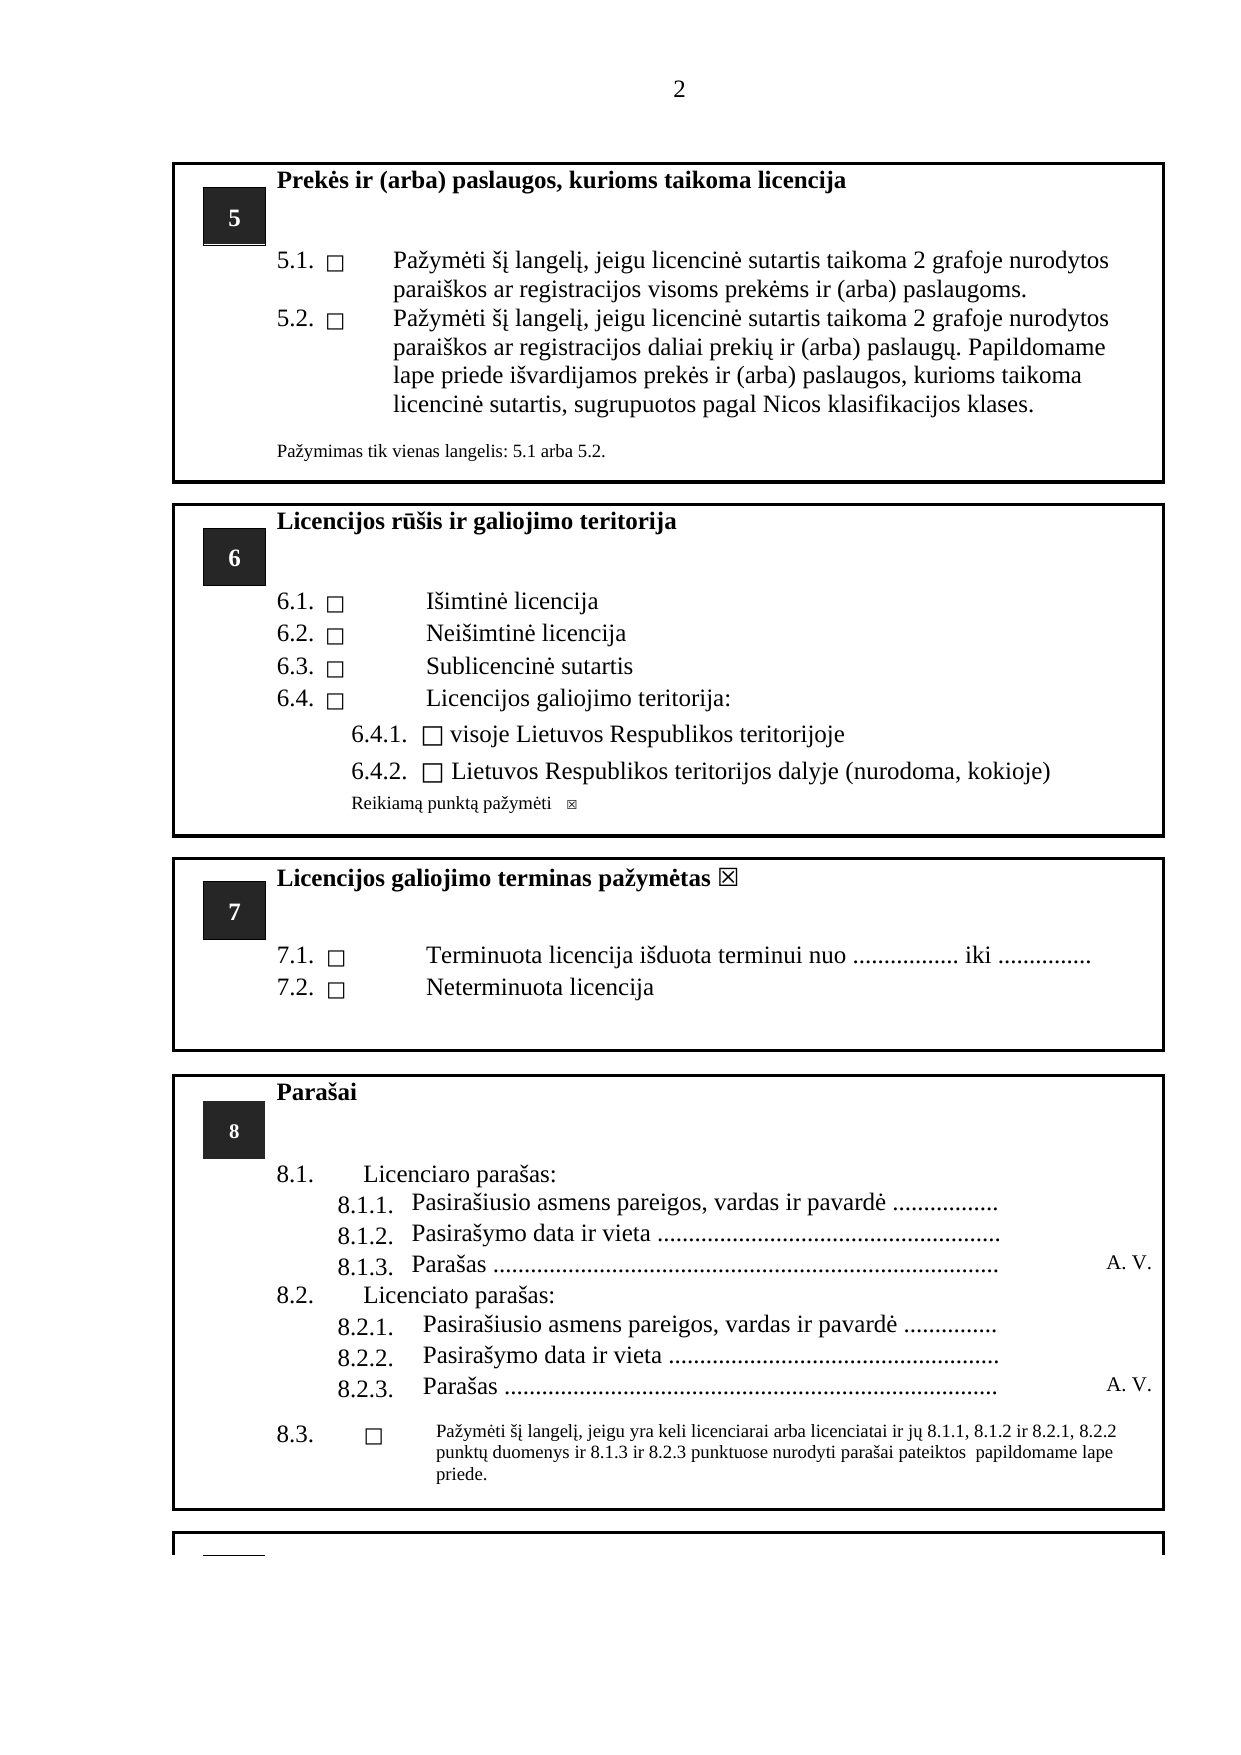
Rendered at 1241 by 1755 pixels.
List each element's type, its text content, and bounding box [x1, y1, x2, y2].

table_cell [203, 246, 265, 303]
table_cell [175, 1340, 203, 1371]
table_cell [203, 1484, 265, 1508]
table_cell 7.1. ⬜ [265, 939, 414, 972]
table_cell [175, 1101, 203, 1159]
table_cell [265, 1030, 480, 1049]
table_header [175, 1077, 203, 1101]
table_cell [175, 619, 203, 651]
table_cell [203, 973, 265, 1030]
table_cell Pažymėti šį langelį, jeigu yra keli licenciarai arba licenciatai ir jų 8.1.1, 8.1.2 ir 8.2.1, 8.2.2 punktų duomenys ir 8.1.3 ir 8.2.3 punktuose nurodyti parašai pateiktos papildomame lape priede. [425, 1420, 1162, 1484]
table_cell [694, 461, 909, 480]
table_cell 6.2. ⬜ [265, 619, 414, 651]
table_cell [203, 1340, 337, 1371]
table_cell [175, 1159, 203, 1187]
table_cell A. V. [1017, 1250, 1162, 1281]
table_cell [694, 1030, 909, 1049]
table_cell Pasirašymo data ir vieta ....................................................... [411, 1219, 1046, 1249]
table_cell [175, 1219, 203, 1249]
table_cell 7 [204, 882, 265, 939]
table_cell [175, 651, 203, 683]
table_cell [1065, 715, 1162, 815]
table_cell 8.2. [265, 1281, 352, 1309]
table_cell [175, 815, 203, 834]
table_cell [909, 1030, 1162, 1049]
table_header [175, 165, 203, 187]
table_cell [175, 973, 203, 1030]
table_cell [265, 815, 480, 834]
table_cell [909, 461, 1162, 480]
table_cell [203, 1219, 337, 1249]
table_cell 8.1. [265, 1159, 352, 1187]
table_cell Parašas ............................................................................... [411, 1371, 1017, 1419]
table_cell [1005, 1159, 1162, 1187]
table_cell 8.1.2. [338, 1219, 411, 1249]
table_cell [1046, 1219, 1162, 1249]
table_cell 6.4.1. ⬜ visoje Lietuvos Respublikos teritorijoje 6.4.2. ⬜ Lietuvos Respublikos teritorijos dalyje (nurodoma, kokioje) Reikiamą punktą pažymėti ☒ [265, 715, 1064, 815]
table_header [203, 1077, 265, 1101]
table_cell [265, 461, 480, 480]
table_cell [1099, 1340, 1162, 1371]
table_cell [909, 815, 1162, 834]
table_cell 6 [204, 529, 265, 585]
table_cell [694, 815, 909, 834]
table_cell [203, 586, 265, 618]
table_cell 5.1. ⬜ [265, 245, 382, 303]
table_cell [175, 418, 203, 461]
table_header [175, 506, 203, 527]
table_cell [203, 1281, 265, 1309]
table_cell Licencijos galiojimo teritorija: [415, 683, 1162, 715]
table_cell 8.1.1. [338, 1188, 411, 1218]
table_cell [175, 1484, 203, 1508]
table_cell Terminuota licencija išduota terminui nuo ................. iki ............... [415, 939, 1162, 972]
table_cell 6.4. ⬜ [265, 683, 414, 715]
table_cell Pasirašiusio asmens pareigos, vardas ir pavardė ............... [411, 1309, 1099, 1340]
table_cell [175, 1250, 203, 1281]
table_cell Neišimtinė licencija [415, 619, 1162, 651]
table_cell Sublicencinė sutartis [415, 651, 1162, 683]
table_cell [175, 939, 203, 972]
table_cell [480, 815, 694, 834]
table_cell Pasirašymo data ir vieta ..................................................... [411, 1340, 1099, 1371]
table_header [203, 1534, 265, 1555]
table_cell [203, 303, 265, 418]
table_cell [480, 1030, 694, 1049]
table_cell Licenciato parašas: [352, 1281, 1005, 1309]
table_cell [175, 683, 203, 715]
table_header Licencijos rūšis ir galiojimo teritorija [265, 506, 1162, 585]
table_cell [1065, 418, 1162, 461]
table_header Parašai [265, 1077, 1162, 1159]
table_cell 8.2.1. [338, 1309, 411, 1340]
table_cell 6.3. ⬜ [265, 651, 414, 683]
table_cell [203, 940, 265, 972]
table_cell [175, 881, 203, 939]
table_cell [203, 461, 265, 480]
table_cell 6.1. ⬜ [265, 585, 414, 618]
table_header [203, 165, 265, 187]
table_cell [175, 1420, 203, 1484]
table_header Prekės ir (arba) paslaugos, kurioms taikoma licencija [265, 165, 1162, 244]
table_cell [480, 461, 694, 480]
table_cell 8.2.2. [338, 1340, 411, 1371]
table_cell [635, 1484, 849, 1508]
table_cell 5 [204, 188, 265, 244]
table_cell 8.1.3. [338, 1250, 411, 1281]
table_cell [175, 245, 203, 303]
table_cell [1005, 1281, 1162, 1309]
table_cell [203, 1030, 265, 1049]
table_cell 8.3. [265, 1420, 352, 1484]
table_cell [203, 619, 265, 651]
table_cell [203, 1371, 337, 1419]
table_cell [849, 1484, 1162, 1508]
table_header Licencijos galiojimo terminas pažymėtas ☒ [265, 860, 1162, 939]
table_cell [175, 1030, 203, 1049]
table_cell [203, 1309, 337, 1340]
table_header [175, 860, 203, 881]
table_cell 8 [203, 1101, 265, 1159]
table_cell [175, 303, 203, 418]
table_cell [203, 715, 265, 815]
table_cell Neterminuota licencija [415, 973, 1162, 1030]
table_cell A. V. [1017, 1371, 1162, 1419]
table_cell Pasirašiusio asmens pareigos, vardas ir pavardė ................. [411, 1188, 1162, 1218]
table_cell Pažymėti šį langelį, jeigu licencinė sutartis taikoma 2 grafoje nurodytos paraiškos ar registracijos daliai prekių ir (arba) paslaugų. Papildomame lape priede išvardijamos prekės ir (arba) paslaugos, kurioms taikoma licencinė sutartis, sugrupuotos pagal Nicos klasifikacijos klases. [382, 303, 1162, 418]
table_cell Licenciaro parašas: [352, 1159, 1005, 1187]
table_cell Pažymimas tik vienas langelis: 5.1 arba 5.2. [265, 418, 1064, 461]
table_header [203, 860, 265, 881]
table_cell [203, 651, 265, 683]
table_cell [175, 1309, 203, 1340]
table_header [175, 1534, 203, 1555]
table_cell [175, 1281, 203, 1309]
table_cell [465, 1484, 635, 1508]
table_cell [203, 1420, 265, 1484]
table_cell [203, 1250, 337, 1281]
table_cell Parašas ................................................................................. [411, 1250, 1017, 1281]
table_cell Pažymėti šį langelį, jeigu licencinė sutartis taikoma 2 grafoje nurodytos paraiškos ar registracijos visoms prekėms ir (arba) paslaugoms. [382, 245, 1162, 303]
table_header [265, 1534, 1162, 1555]
table_header [203, 506, 265, 527]
table_cell [203, 683, 265, 715]
table_cell [1099, 1309, 1162, 1340]
table_cell [203, 1188, 337, 1218]
table_cell [175, 187, 203, 244]
table_cell [265, 1484, 465, 1508]
table_cell [203, 815, 265, 834]
table_cell [203, 418, 265, 461]
table_cell ⬜ [352, 1420, 424, 1484]
table_cell 8.2.3. [338, 1371, 411, 1419]
table_cell [175, 528, 203, 585]
table_cell [175, 715, 203, 815]
table_cell 7.2. ⬜ [265, 973, 414, 1030]
table_cell [175, 1188, 203, 1218]
table_cell [175, 1371, 203, 1419]
table_cell Išimtinė licencija [415, 585, 1162, 618]
table_cell [175, 461, 203, 480]
table_cell 5.2. ⬜ [265, 303, 382, 418]
table_cell [203, 1159, 265, 1187]
table_cell [175, 585, 203, 618]
